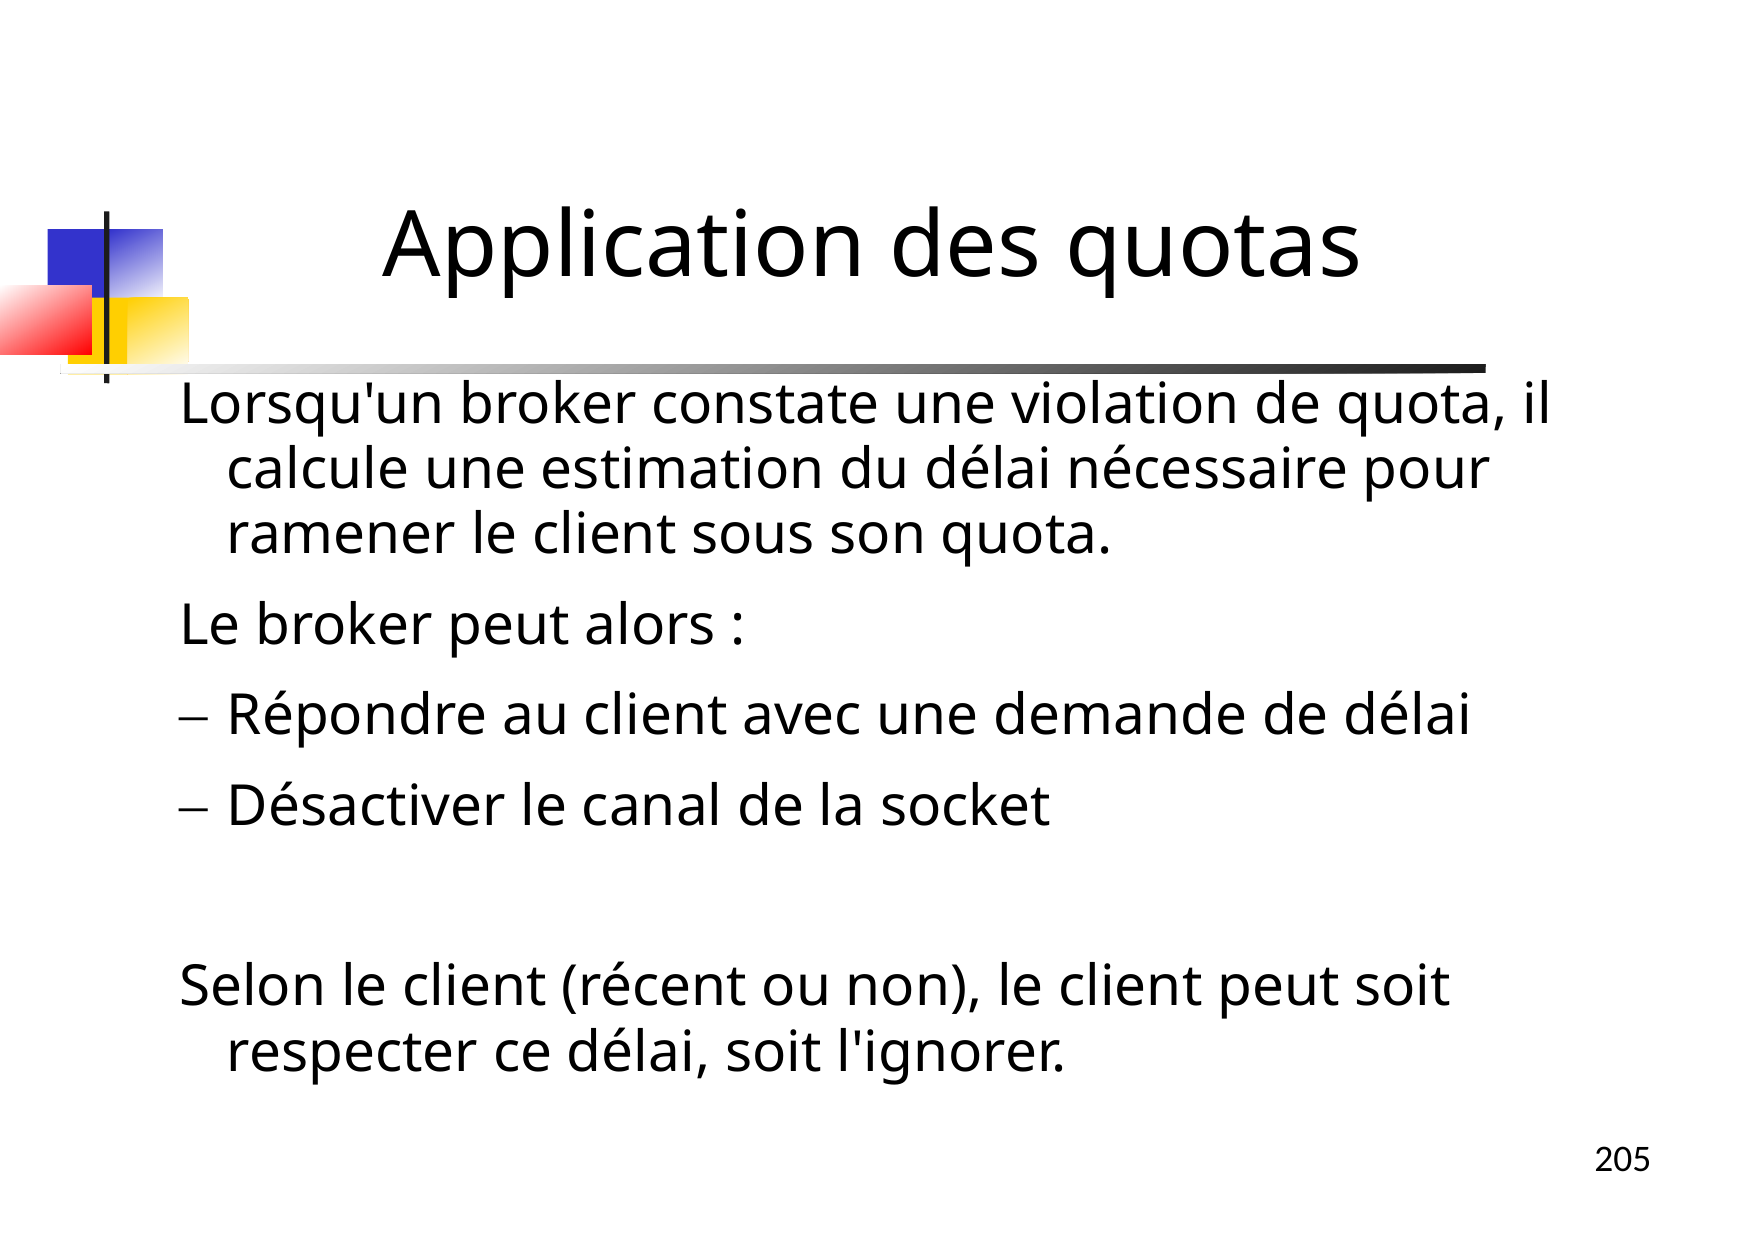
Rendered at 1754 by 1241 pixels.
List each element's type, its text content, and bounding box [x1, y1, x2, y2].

list Lorsqu'un broker constate une violation de quota, il calcule une estimation du délai nécessaire pour ramener le client sous son quota. Le broker peut alors : Répondre au client avec une demande de délai Désactiver le canal de la socket Selon le client (récent ou non), le client peut soit respecter ce délai, soit l'ignorer. [179, 371, 1567, 1091]
title Application des quotas [179, 139, 1567, 351]
